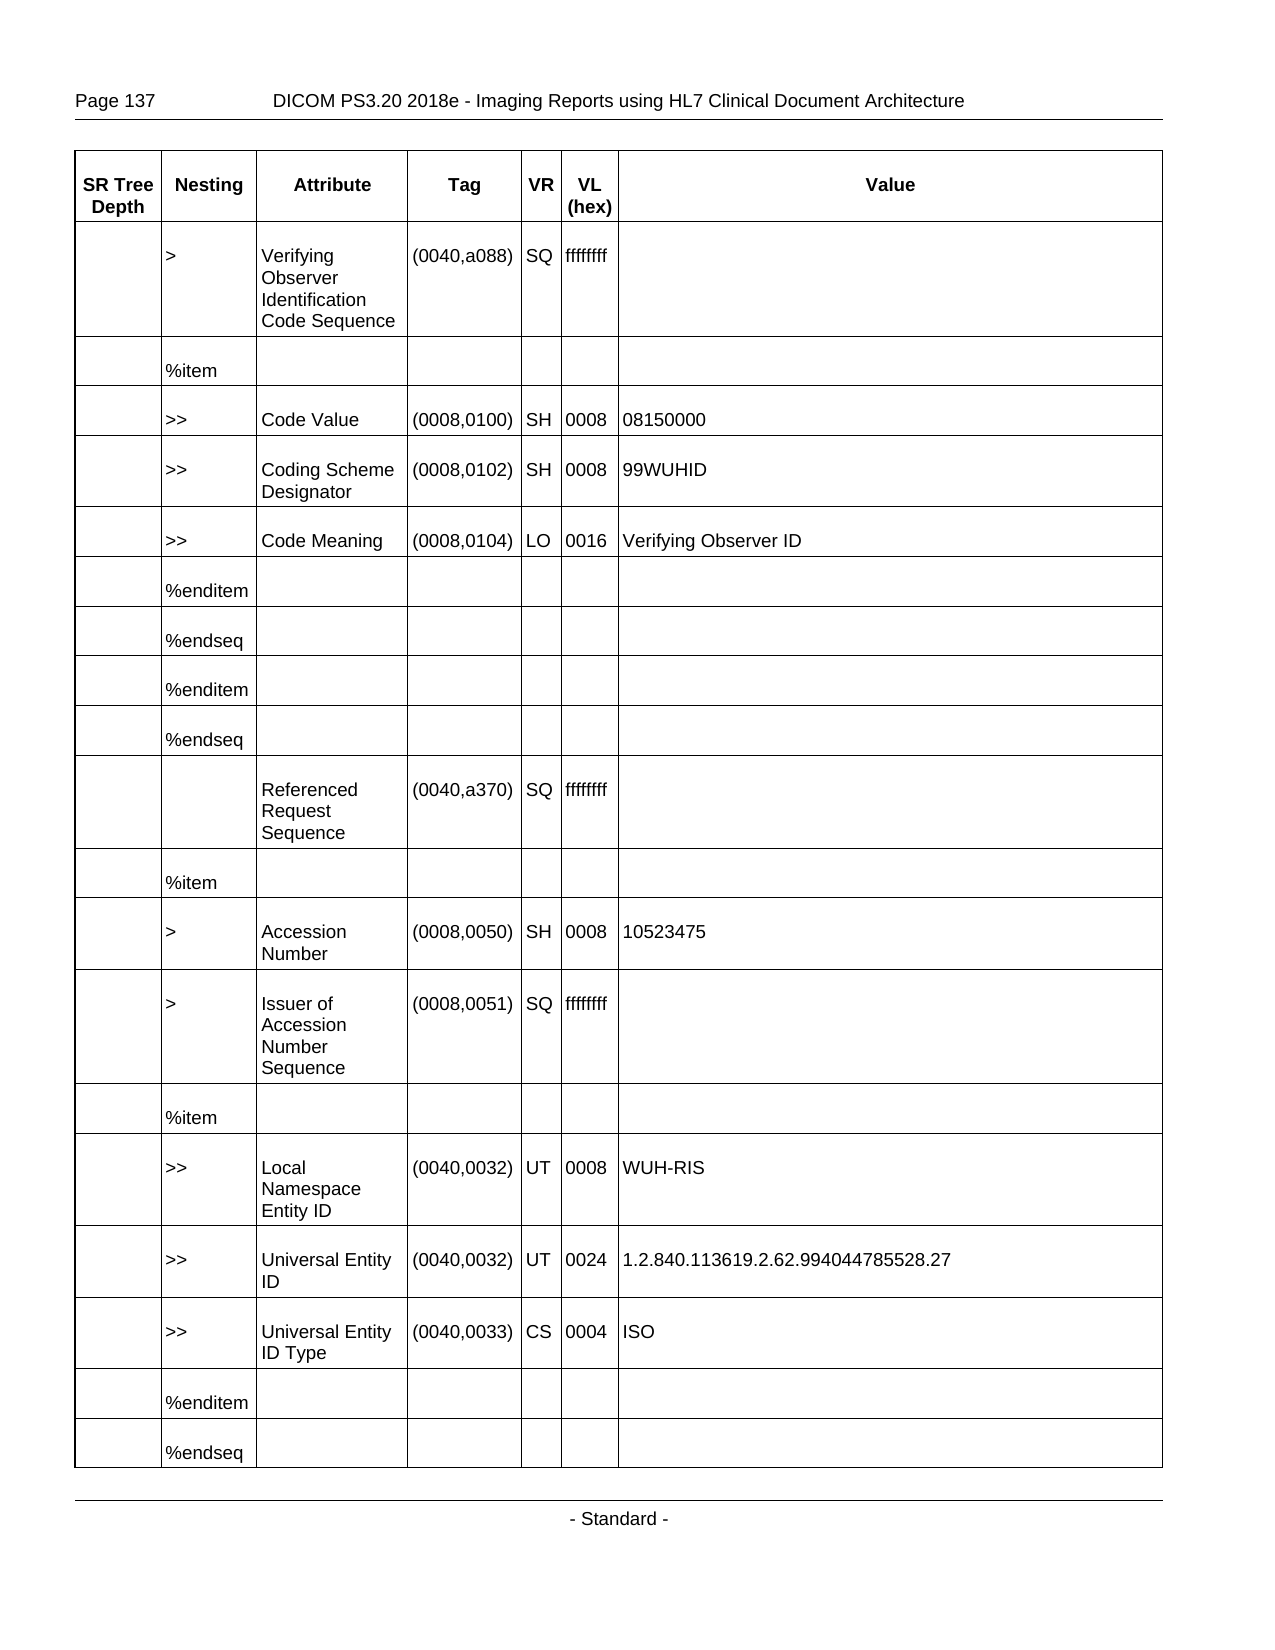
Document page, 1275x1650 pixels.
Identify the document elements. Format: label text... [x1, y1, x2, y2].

table_cell > [162, 898, 256, 968]
table_cell [162, 756, 256, 847]
table_cell [408, 337, 521, 385]
table_cell (0008,0104) [408, 507, 521, 556]
table_cell SQ [522, 756, 561, 847]
table_cell (0040,0033) [408, 1298, 521, 1368]
table_cell Verifying Observer Identification Code Sequence [257, 222, 407, 336]
table_cell [619, 1419, 1162, 1467]
table_cell ffffffff [562, 756, 618, 847]
table_cell [257, 1369, 407, 1417]
table_cell [408, 557, 521, 606]
table_cell 0024 [562, 1226, 618, 1297]
table_cell Accession Number [257, 898, 407, 968]
table_cell Local Namespace Entity ID [257, 1134, 407, 1225]
table_cell [522, 656, 561, 705]
table_cell [76, 1298, 161, 1368]
table_cell [257, 1084, 407, 1132]
table_cell (0040,a370) [408, 756, 521, 847]
table_cell [76, 222, 161, 336]
table_cell LO [522, 507, 561, 556]
table_cell Universal Entity ID [257, 1226, 407, 1297]
table_cell Referenced Request Sequence [257, 756, 407, 847]
table_cell [562, 849, 618, 897]
table_cell 0004 [562, 1298, 618, 1368]
table_cell %endseq [162, 607, 256, 655]
table_cell [76, 1226, 161, 1297]
table_cell [522, 849, 561, 897]
table_cell 10523475 [619, 898, 1162, 968]
table_cell [76, 436, 161, 506]
table_cell (0040,a088) [408, 222, 521, 336]
table_cell [257, 706, 407, 755]
table_cell UT [522, 1226, 561, 1297]
table_cell >> [162, 386, 256, 435]
table_cell [522, 706, 561, 755]
table_cell [76, 656, 161, 705]
table_cell [562, 706, 618, 755]
table_cell [562, 1084, 618, 1132]
table_cell ISO [619, 1298, 1162, 1368]
table_cell 1.2.840.113619.2.62.994044785528.27 [619, 1226, 1162, 1297]
table_cell [562, 337, 618, 385]
table_cell [257, 557, 407, 606]
table_cell [76, 337, 161, 385]
table_cell [619, 337, 1162, 385]
table_cell SH [522, 898, 561, 968]
table_cell Code Value [257, 386, 407, 435]
table_header VR [522, 151, 561, 221]
table_cell SQ [522, 222, 561, 336]
table_cell %enditem [162, 656, 256, 705]
table_cell [408, 706, 521, 755]
table_cell %item [162, 849, 256, 897]
table_cell [76, 970, 161, 1083]
table_cell >> [162, 1298, 256, 1368]
table_cell [619, 1084, 1162, 1132]
table_cell (0008,0051) [408, 970, 521, 1083]
table_cell [522, 337, 561, 385]
table_cell [619, 849, 1162, 897]
table_cell ffffffff [562, 222, 618, 336]
table_header SR Tree Depth [76, 151, 161, 221]
table_cell [619, 557, 1162, 606]
table_cell (0008,0050) [408, 898, 521, 968]
table_cell [562, 656, 618, 705]
table_cell [619, 656, 1162, 705]
table_cell [408, 1084, 521, 1132]
table_cell ffffffff [562, 970, 618, 1083]
table_cell [76, 607, 161, 655]
table_cell [562, 557, 618, 606]
table_header VL (hex) [562, 151, 618, 221]
table_cell SH [522, 386, 561, 435]
table_cell > [162, 970, 256, 1083]
table_cell >> [162, 1226, 256, 1297]
table_cell 0008 [562, 898, 618, 968]
table_cell [408, 849, 521, 897]
table_header Tag [408, 151, 521, 221]
table_cell [257, 849, 407, 897]
table_cell UT [522, 1134, 561, 1225]
table_cell [522, 1369, 561, 1417]
table_cell [76, 898, 161, 968]
table_cell [76, 1419, 161, 1467]
table_cell 0008 [562, 436, 618, 506]
table_cell >> [162, 436, 256, 506]
table_cell [76, 756, 161, 847]
table_cell > [162, 222, 256, 336]
table_cell Code Meaning [257, 507, 407, 556]
table_cell (0040,0032) [408, 1134, 521, 1225]
table_cell [408, 1369, 521, 1417]
table_cell [257, 607, 407, 655]
table_cell [76, 507, 161, 556]
table_cell 0008 [562, 1134, 618, 1225]
table_cell [76, 706, 161, 755]
table_cell Verifying Observer ID [619, 507, 1162, 556]
table_cell >> [162, 507, 256, 556]
table_cell 0008 [562, 386, 618, 435]
table_cell %item [162, 1084, 256, 1132]
table_cell [562, 1369, 618, 1417]
table_cell [408, 656, 521, 705]
table_cell 08150000 [619, 386, 1162, 435]
table_cell [257, 1419, 407, 1467]
table_cell [619, 607, 1162, 655]
table_cell SH [522, 436, 561, 506]
table_cell [76, 1369, 161, 1417]
table_cell [562, 1419, 618, 1467]
table_cell [562, 607, 618, 655]
table_cell (0040,0032) [408, 1226, 521, 1297]
table_cell %item [162, 337, 256, 385]
table_cell [257, 656, 407, 705]
table_cell WUH-RIS [619, 1134, 1162, 1225]
table_cell [408, 607, 521, 655]
table_cell Universal Entity ID Type [257, 1298, 407, 1368]
table_cell [619, 706, 1162, 755]
table_cell Issuer of Accession Number Sequence [257, 970, 407, 1083]
table_header Nesting [162, 151, 256, 221]
table_cell [257, 337, 407, 385]
table_cell >> [162, 1134, 256, 1225]
table_cell [619, 756, 1162, 847]
table_cell [619, 1369, 1162, 1417]
table_cell [76, 849, 161, 897]
table_cell [522, 607, 561, 655]
table_cell [76, 386, 161, 435]
table_cell (0008,0100) [408, 386, 521, 435]
table_cell [408, 1419, 521, 1467]
table_cell 99WUHID [619, 436, 1162, 506]
table_cell %enditem [162, 557, 256, 606]
table_cell [76, 1134, 161, 1225]
table_header Attribute [257, 151, 407, 221]
table_cell [619, 222, 1162, 336]
table_cell 0016 [562, 507, 618, 556]
table_cell [522, 557, 561, 606]
table_cell [522, 1084, 561, 1132]
table_header Value [619, 151, 1162, 221]
table_cell Coding Scheme Designator [257, 436, 407, 506]
table_cell [619, 970, 1162, 1083]
table_cell (0008,0102) [408, 436, 521, 506]
table_cell [76, 1084, 161, 1132]
table_cell %endseq [162, 1419, 256, 1467]
table_cell [522, 1419, 561, 1467]
table_cell %endseq [162, 706, 256, 755]
table_cell CS [522, 1298, 561, 1368]
table_cell SQ [522, 970, 561, 1083]
table_cell %enditem [162, 1369, 256, 1417]
table_cell [76, 557, 161, 606]
